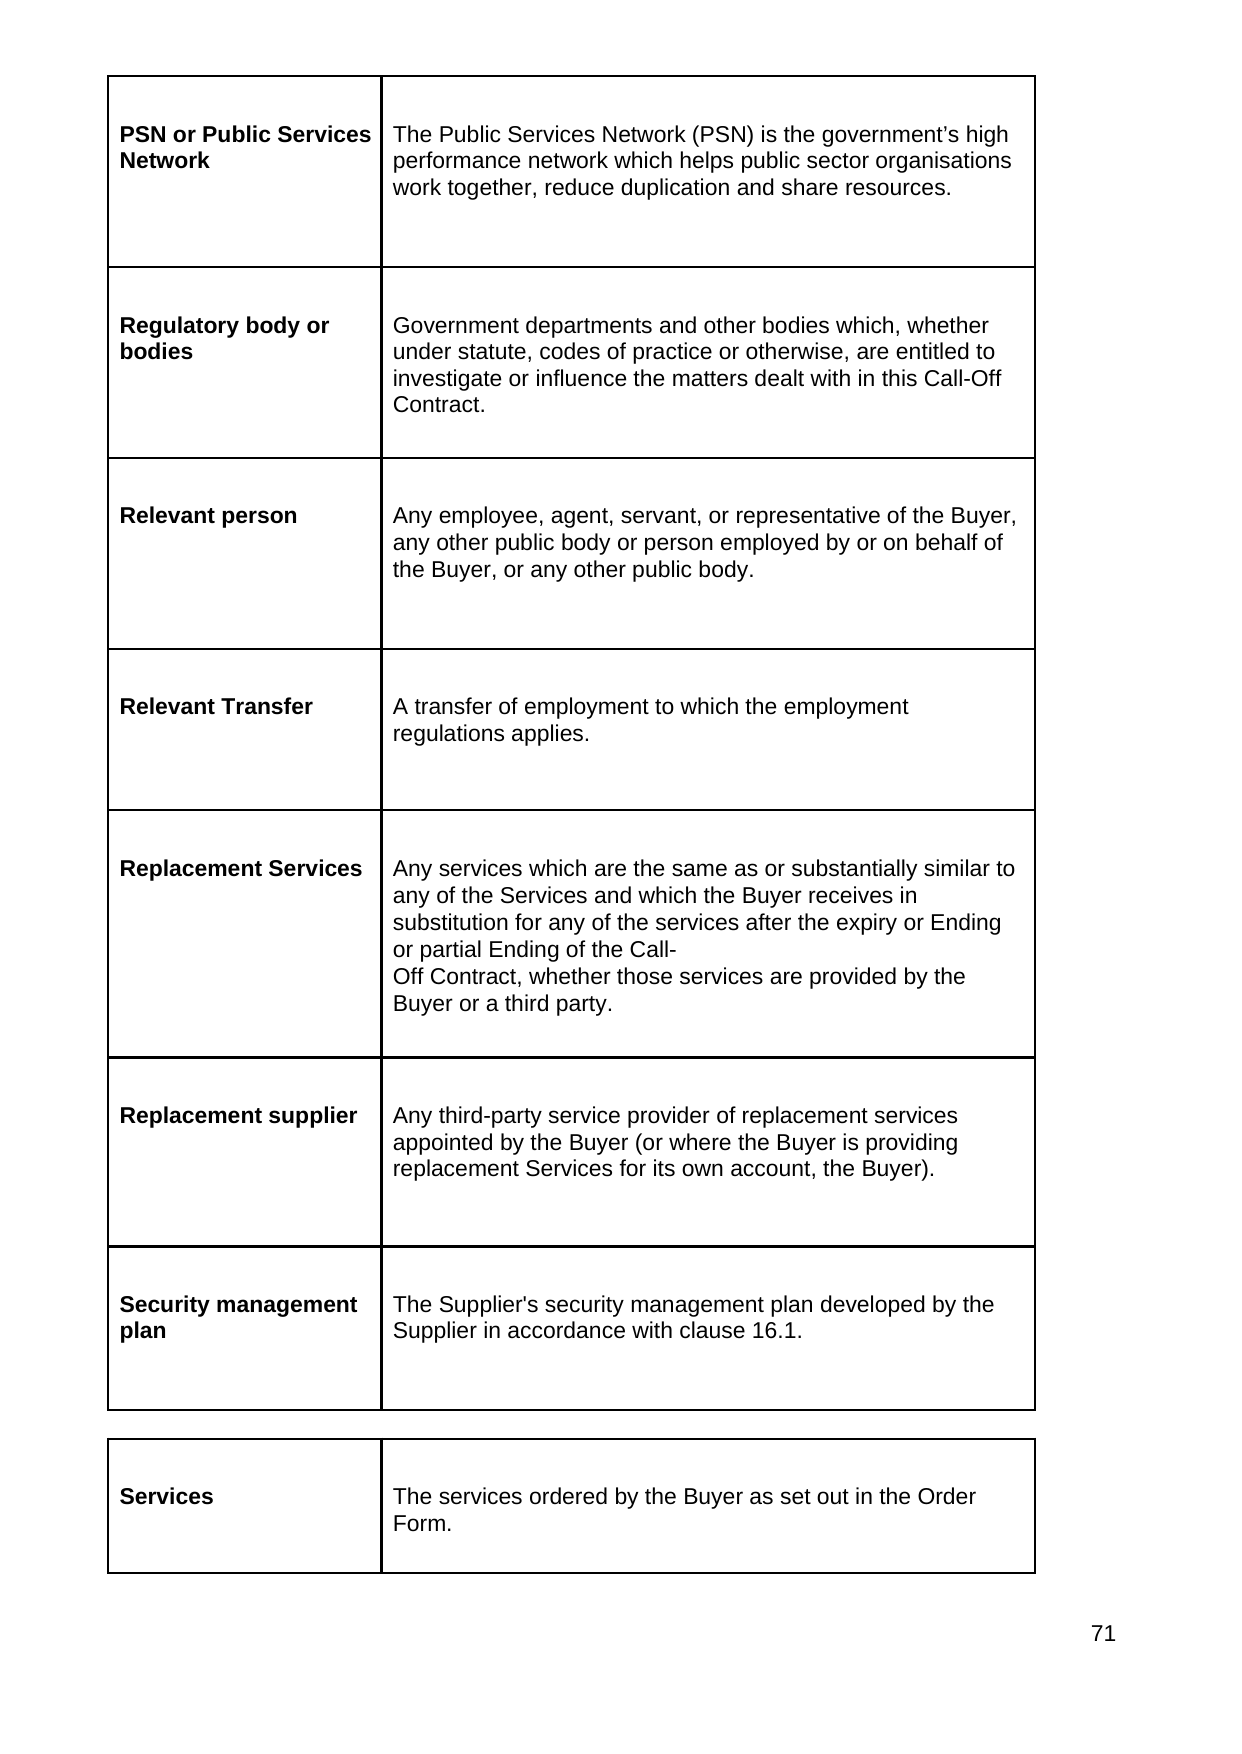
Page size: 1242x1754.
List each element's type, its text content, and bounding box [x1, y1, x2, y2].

table_cell Relevant Transfer [109, 650, 380, 809]
table_cell Any employee, agent, servant, or representative of the Buyer, any other public body or person employed by or on behalf of the Buyer, or any other public body. [383, 459, 1034, 648]
table_cell The Supplier's security management plan developed by the Supplier in accordance with clause 16.1. [383, 1248, 1034, 1409]
table_header The services ordered by the Buyer as set out in the Order Form. [383, 1440, 1034, 1572]
table_cell Replacement supplier [109, 1059, 380, 1245]
table_cell Security management plan [109, 1248, 380, 1409]
table_cell Replacement Services [109, 811, 380, 1056]
table_header Services [109, 1440, 380, 1572]
table_cell Relevant person [109, 459, 380, 648]
table_cell Regulatory body or bodies [109, 268, 380, 457]
table_cell Any services which are the same as or substantially similar to any of the Services and which the Buyer receives in substitution for any of the services after the expiry or Ending or partial Ending of the Call- Off Contract, whether those services are provided by the Buyer or a third party. [383, 811, 1034, 1056]
table_cell Government departments and other bodies which, whether under statute, codes of practice or otherwise, are entitled to investigate or influence the matters dealt with in this Call-Off Contract. [383, 268, 1034, 457]
table_cell PSN or Public Services Network [109, 77, 380, 266]
table_cell A transfer of employment to which the employment regulations applies. [383, 650, 1034, 809]
table_cell Any third-party service provider of replacement services appointed by the Buyer (or where the Buyer is providing replacement Services for its own account, the Buyer). [383, 1059, 1034, 1245]
table_cell The Public Services Network (PSN) is the government’s high performance network which helps public sector organisations work together, reduce duplication and share resources. [383, 77, 1034, 266]
